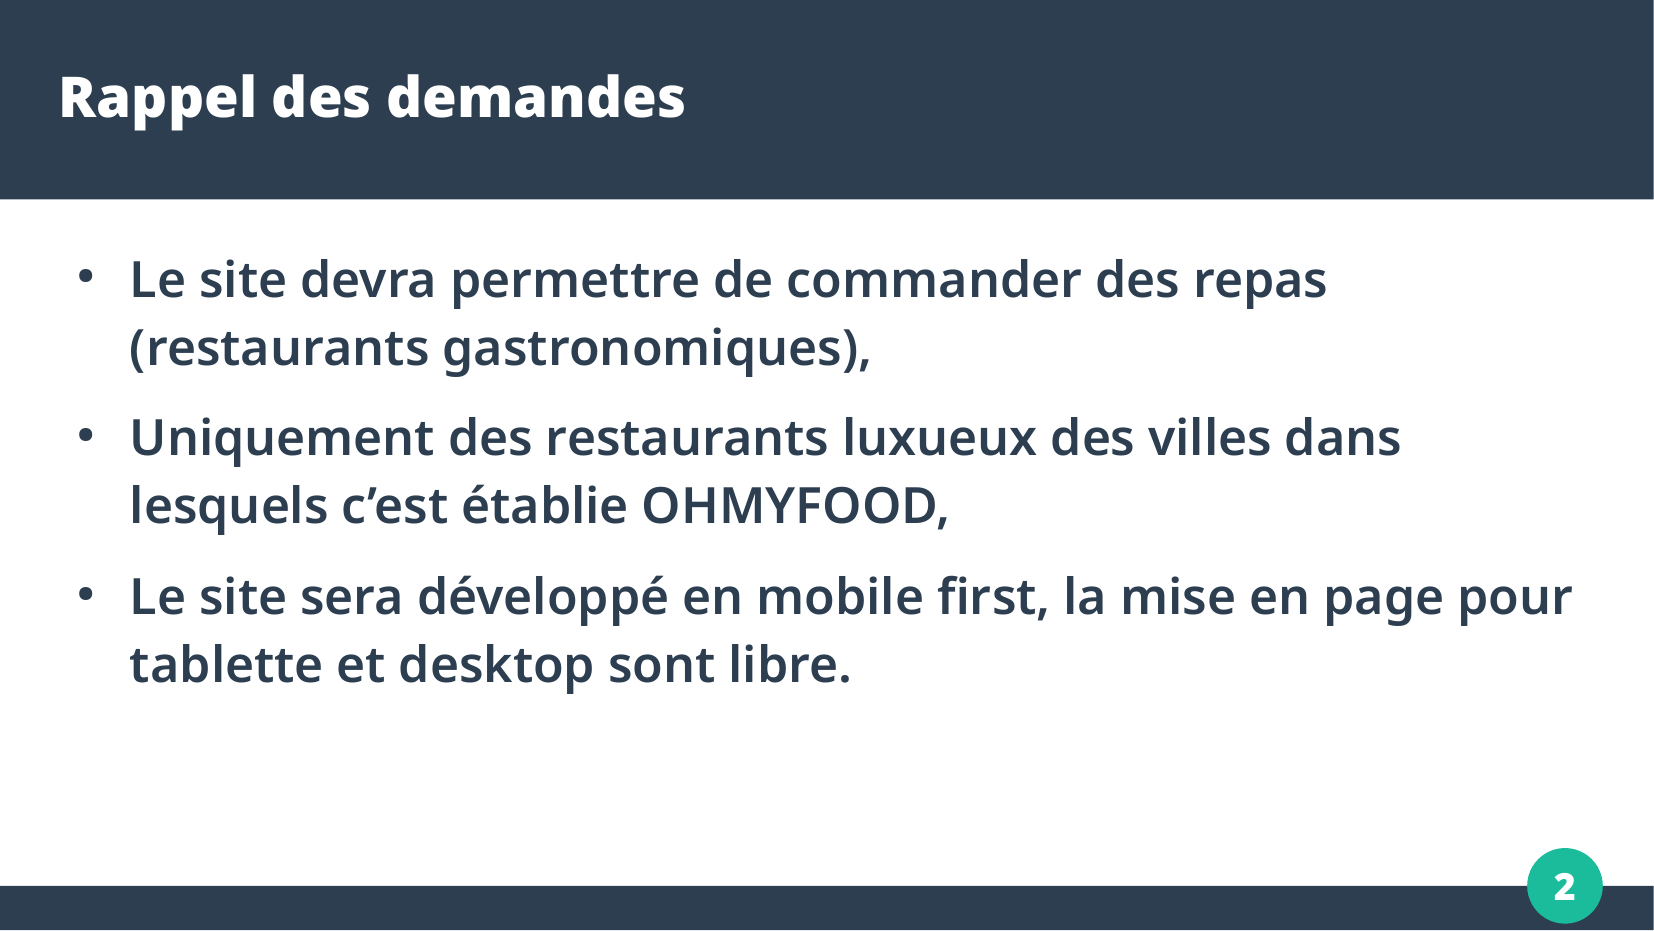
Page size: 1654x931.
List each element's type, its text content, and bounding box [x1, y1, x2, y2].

title Rappel des demandes [59, 37, 1595, 156]
list Le site devra permettre de commander des repas (restaurants gastronomiques), Uniquement des restaurants luxueux des villes dans lesquels c’est établie OHMYFOOD, Le site sera développé en mobile first, la mise en page pour tablette et desktop sont libre. [59, 243, 1595, 864]
